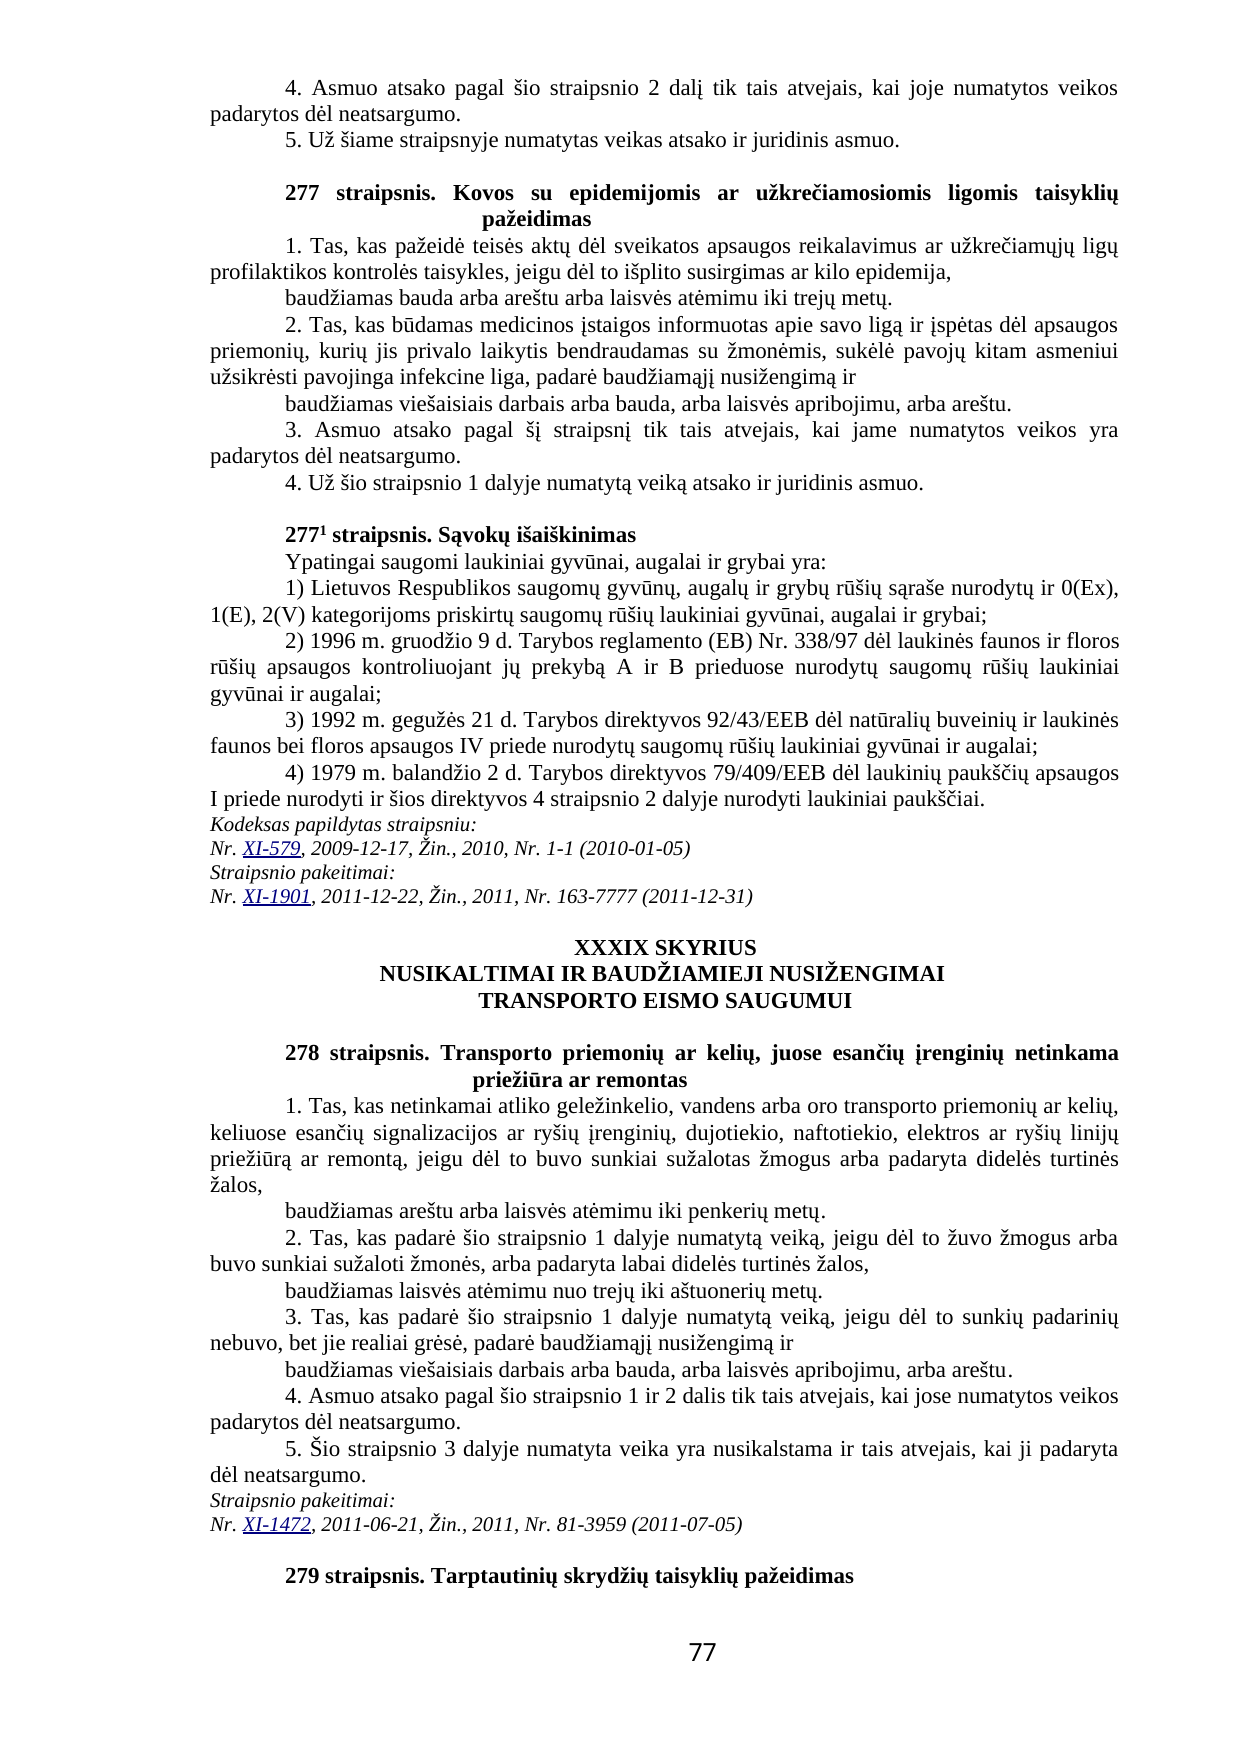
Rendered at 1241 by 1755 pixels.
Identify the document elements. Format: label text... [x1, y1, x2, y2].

text baudžiamas viešaisiais darbais arba bauda, arba laisvės apribojimu, arba areštu. [210, 390, 1120, 416]
text Nr. XI-579, 2009-12-17, Žin., 2010, Nr. 1-1 (2010-01-05) [210, 836, 1120, 859]
text 1. Tas, kas netinkamai atliko geležinkelio, vandens arba oro transporto priemonių ar kelių, keliuose esančių signalizacijos ar ryšių įrenginių, dujotiekio, naftotiekio, elektros ar ryšių linijų priežiūrą ar remontą, jeigu dėl to buvo sunkiai sužalotas žmogus arba padaryta didelės turtinės žalos, [210, 1092, 1120, 1198]
text baudžiamas viešaisiais darbais arba bauda, arba laisvės apribojimu, arba areštu. [210, 1356, 1120, 1382]
text XXXIX SKYRIUS [210, 934, 1120, 960]
text Straipsnio pakeitimai: [210, 859, 1120, 884]
text 279 straipsnis. Tarptautinių skrydžių taisyklių pažeidimas [210, 1562, 1120, 1588]
text Ypatingai saugomi laukiniai gyvūnai, augalai ir grybai yra: [210, 548, 1120, 574]
text 4. Asmuo atsako pagal šio straipsnio 2 dalį tik tais atvejais, kai joje numatytos veikos padarytos dėl neatsargumo. [210, 73, 1120, 126]
text 1. Tas, kas pažeidė teisės aktų dėl sveikatos apsaugos reikalavimus ar užkrečiamųjų ligų profilaktikos kontrolės taisykles, jeigu dėl to išplito susirgimas ar kilo epidemija, [210, 232, 1120, 284]
text 4) 1979 m. balandžio 2 d. Tarybos direktyvos 79/409/EEB dėl laukinių paukščių apsaugos I priede nurodyti ir šios direktyvos 4 straipsnio 2 dalyje nurodyti laukiniai paukščiai. [210, 759, 1120, 811]
text 5. Šio straipsnio 3 dalyje numatyta veika yra nusikalstama ir tais atvejais, kai ji padaryta dėl neatsargumo. [210, 1435, 1120, 1487]
text Nr. XI-1472, 2011-06-21, Žin., 2011, Nr. 81-3959 (2011-07-05) [210, 1512, 1120, 1536]
text 5. Už šiame straipsnyje numatytas veikas atsako ir juridinis asmuo. [210, 126, 1120, 153]
text 3. Tas, kas padarė šio straipsnio 1 dalyje numatytą veiką, jeigu dėl to sunkių padarinių nebuvo, bet jie realiai grėsė, padarė baudžiamąjį nusižengimą ir [210, 1303, 1120, 1356]
text Nr. XI-1901, 2011-12-22, Žin., 2011, Nr. 163-7777 (2011-12-31) [210, 884, 1120, 908]
text 1) Lietuvos Respublikos saugomų gyvūnų, augalų ir grybų rūšių sąraše nurodytų ir 0(Ex), 1(E), 2(V) kategorijoms priskirtų saugomų rūšių laukiniai gyvūnai, augalai ir grybai; [210, 574, 1120, 627]
text 3) 1992 m. gegužės 21 d. Tarybos direktyvos 92/43/EEB dėl natūralių buveinių ir laukinės faunos bei floros apsaugos IV priede nurodytų saugomų rūšių laukiniai gyvūnai ir augalai; [210, 706, 1120, 759]
text 3. Asmuo atsako pagal šį straipsnį tik tais atvejais, kai jame numatytos veikos yra padarytos dėl neatsargumo. [210, 416, 1120, 469]
text 278 straipsnis. Transporto priemonių ar kelių, juose esančių įrenginių netinkama priežiūra ar remontas [285, 1039, 1120, 1092]
text Straipsnio pakeitimai: [210, 1487, 1120, 1512]
text baudžiamas laisvės atėmimu nuo trejų iki aštuonerių metų. [210, 1277, 1120, 1303]
text 4. Už šio straipsnio 1 dalyje numatytą veiką atsako ir juridinis asmuo. [210, 469, 1120, 495]
text baudžiamas areštu arba laisvės atėmimu iki penkerių metų. [210, 1198, 1120, 1224]
text 2) 1996 m. gruodžio 9 d. Tarybos reglamento (EB) Nr. 338/97 dėl laukinės faunos ir floros rūšių apsaugos kontroliuojant jų prekybą A ir B prieduose nurodytų saugomų rūšių laukiniai gyvūnai ir augalai; [210, 627, 1120, 706]
text Kodeksas papildytas straipsniu: [210, 811, 1120, 836]
text baudžiamas bauda arba areštu arba laisvės atėmimu iki trejų metų. [210, 284, 1120, 311]
text 2. Tas, kas padarė šio straipsnio 1 dalyje numatytą veiką, jeigu dėl to žuvo žmogus arba buvo sunkiai sužaloti žmonės, arba padaryta labai didelės turtinės žalos, [210, 1224, 1120, 1277]
text NUSIKALTIMAI IR BAUDŽIAMIEJI NUSIŽENGIMAI TRANSPORTO EISMO SAUGUMUI [210, 960, 1120, 1013]
text 4. Asmuo atsako pagal šio straipsnio 1 ir 2 dalis tik tais atvejais, kai jose numatytos veikos padarytos dėl neatsargumo. [210, 1382, 1120, 1435]
text 2. Tas, kas būdamas medicinos įstaigos informuotas apie savo ligą ir įspėtas dėl apsaugos priemonių, kurių jis privalo laikytis bendraudamas su žmonėmis, sukėlė pavojų kitam asmeniui užsikrėsti pavojinga infekcine liga, padarė baudžiamąjį nusižengimą ir [210, 311, 1120, 390]
text 277 straipsnis. Kovos su epidemijomis ar užkrečiamosiomis ligomis taisyklių pažeidimas [285, 179, 1120, 232]
text 2771 straipsnis. Sąvokų išaiškinimas [210, 522, 1120, 548]
